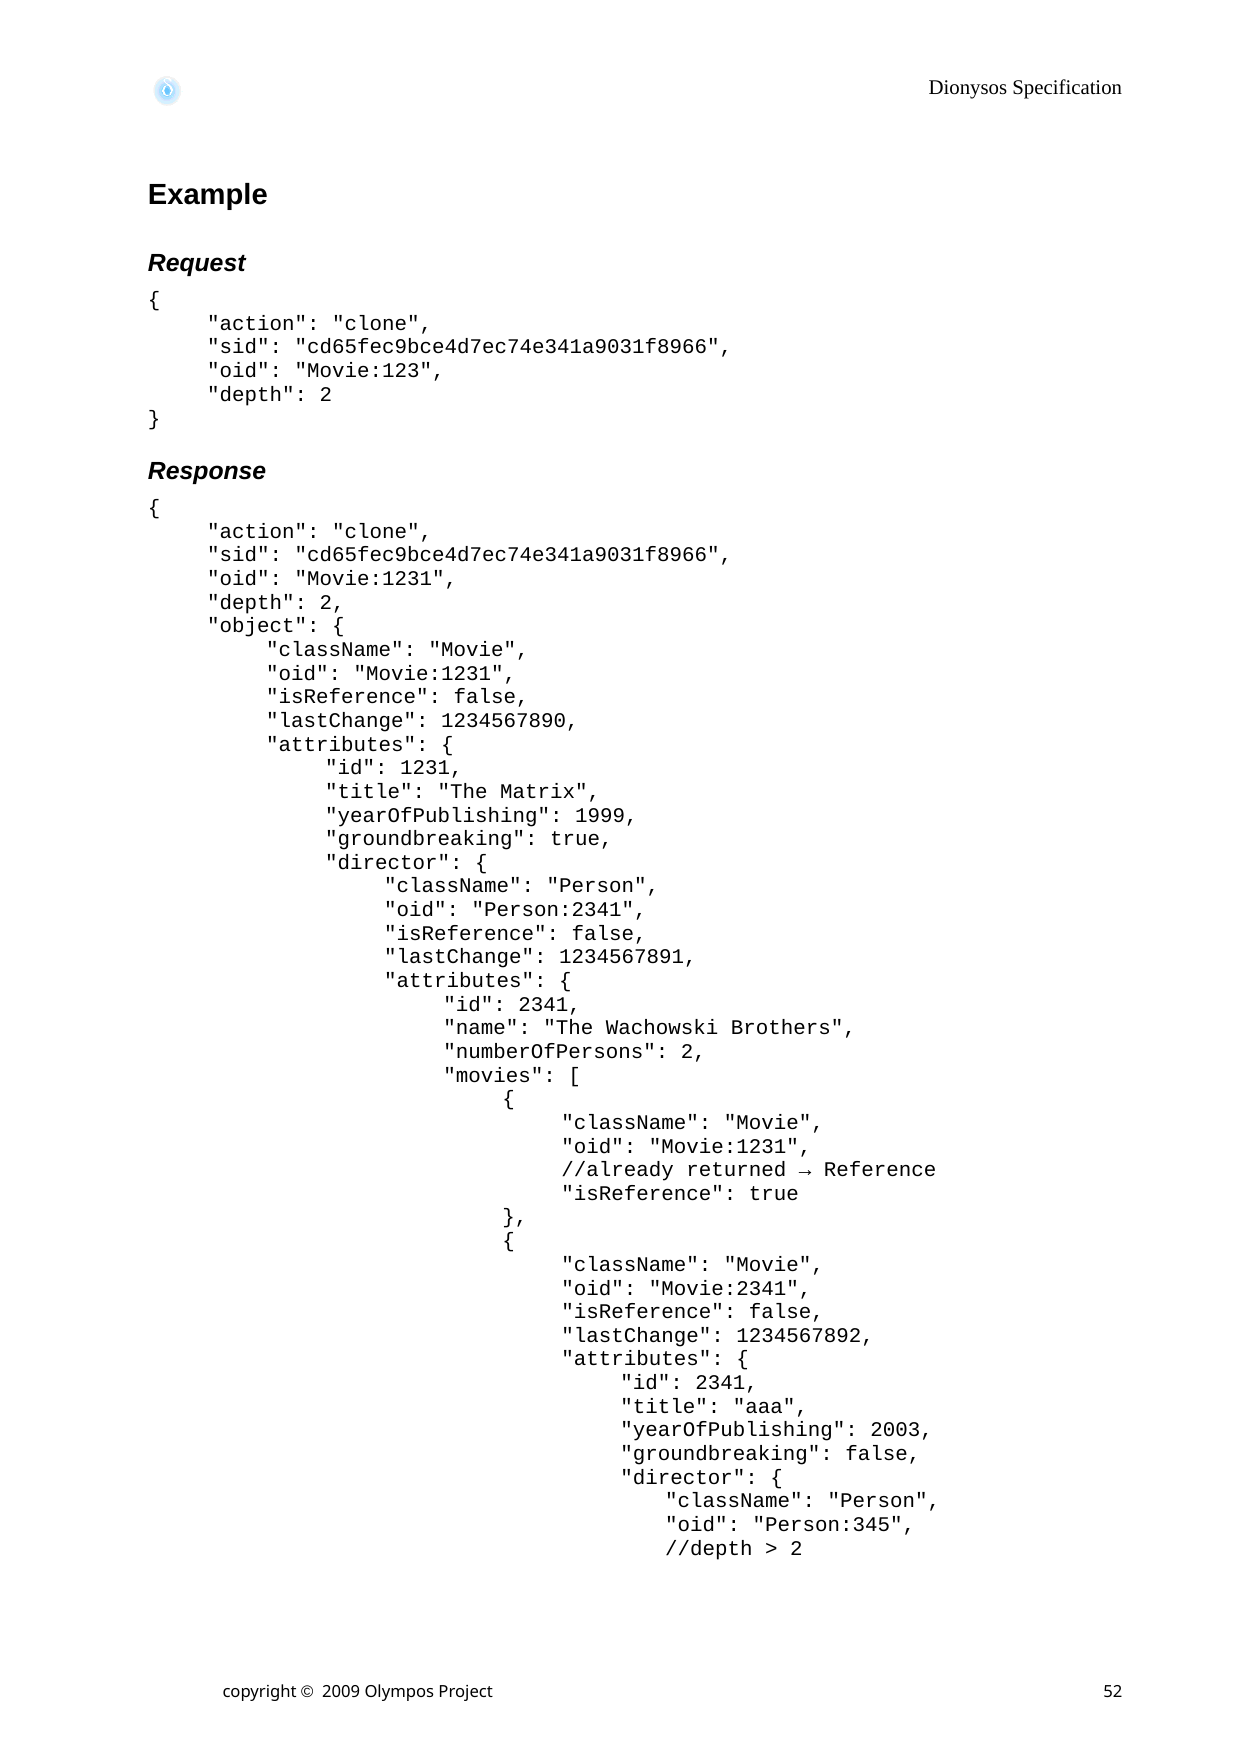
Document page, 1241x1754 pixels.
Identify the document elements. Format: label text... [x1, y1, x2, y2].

text "oid": "Movie:123", [148, 360, 1122, 384]
text "oid": "Movie:1231", [148, 663, 1122, 686]
text "action": "clone", [148, 313, 1122, 337]
text "action": "clone", [148, 521, 1122, 544]
text "oid": "Movie:1231", [148, 1136, 1122, 1159]
text "depth": 2 [148, 384, 1122, 407]
text "attributes": { [148, 1348, 1122, 1372]
text } [148, 407, 1122, 431]
text //already returned → Reference [148, 1159, 1122, 1183]
text "groundbreaking": false, [148, 1443, 1122, 1467]
text "yearOfPublishing": 1999, [148, 804, 1122, 828]
text "isReference": true [148, 1183, 1122, 1207]
text "isReference": false, [148, 923, 1122, 946]
text "className": "Person", [148, 876, 1122, 899]
text "sid": "cd65fec9bce4d7ec74e341a9031f8966", [148, 544, 1122, 568]
text "title": "aaa", [148, 1396, 1122, 1419]
text { [148, 289, 1122, 313]
text "id": 2341, [148, 1372, 1122, 1396]
text "oid": "Movie:1231", [148, 568, 1122, 592]
text "className": "Movie", [148, 639, 1122, 663]
text "lastChange": 1234567891, [148, 946, 1122, 970]
text "oid": "Movie:2341", [148, 1277, 1122, 1301]
text "attributes": { [148, 970, 1122, 994]
text { [148, 497, 1122, 521]
text "director": { [148, 1467, 1122, 1490]
text { [148, 1088, 1122, 1112]
text "depth": 2, [148, 592, 1122, 615]
text }, [148, 1207, 1122, 1230]
text "lastChange": 1234567890, [148, 710, 1122, 734]
text "id": 1231, [148, 757, 1122, 781]
text "movies": [ [148, 1065, 1122, 1088]
text "numberOfPersons": 2, [148, 1041, 1122, 1065]
text //depth > 2 [148, 1538, 1122, 1561]
text "director": { [148, 852, 1122, 876]
text Request [148, 248, 1122, 277]
text Response [148, 456, 1122, 485]
picture [152, 75, 184, 106]
text "oid": "Person:2341", [148, 899, 1122, 923]
text "className": "Person", [148, 1490, 1122, 1514]
text Example [148, 177, 1122, 211]
text "yearOfPublishing": 2003, [148, 1419, 1122, 1443]
text "id": 2341, [148, 994, 1122, 1017]
text "isReference": false, [148, 686, 1122, 710]
text "name": "The Wachowski Brothers", [148, 1017, 1122, 1041]
text "groundbreaking": true, [148, 828, 1122, 852]
text "oid": "Person:345", [148, 1514, 1122, 1538]
text "attributes": { [148, 734, 1122, 757]
text { [148, 1230, 1122, 1254]
text "title": "The Matrix", [148, 781, 1122, 804]
text "sid": "cd65fec9bce4d7ec74e341a9031f8966", [148, 337, 1122, 360]
text "className": "Movie", [148, 1112, 1122, 1136]
text "lastChange": 1234567892, [148, 1325, 1122, 1348]
text "isReference": false, [148, 1301, 1122, 1325]
text "className": "Movie", [148, 1254, 1122, 1277]
text "object": { [148, 615, 1122, 639]
